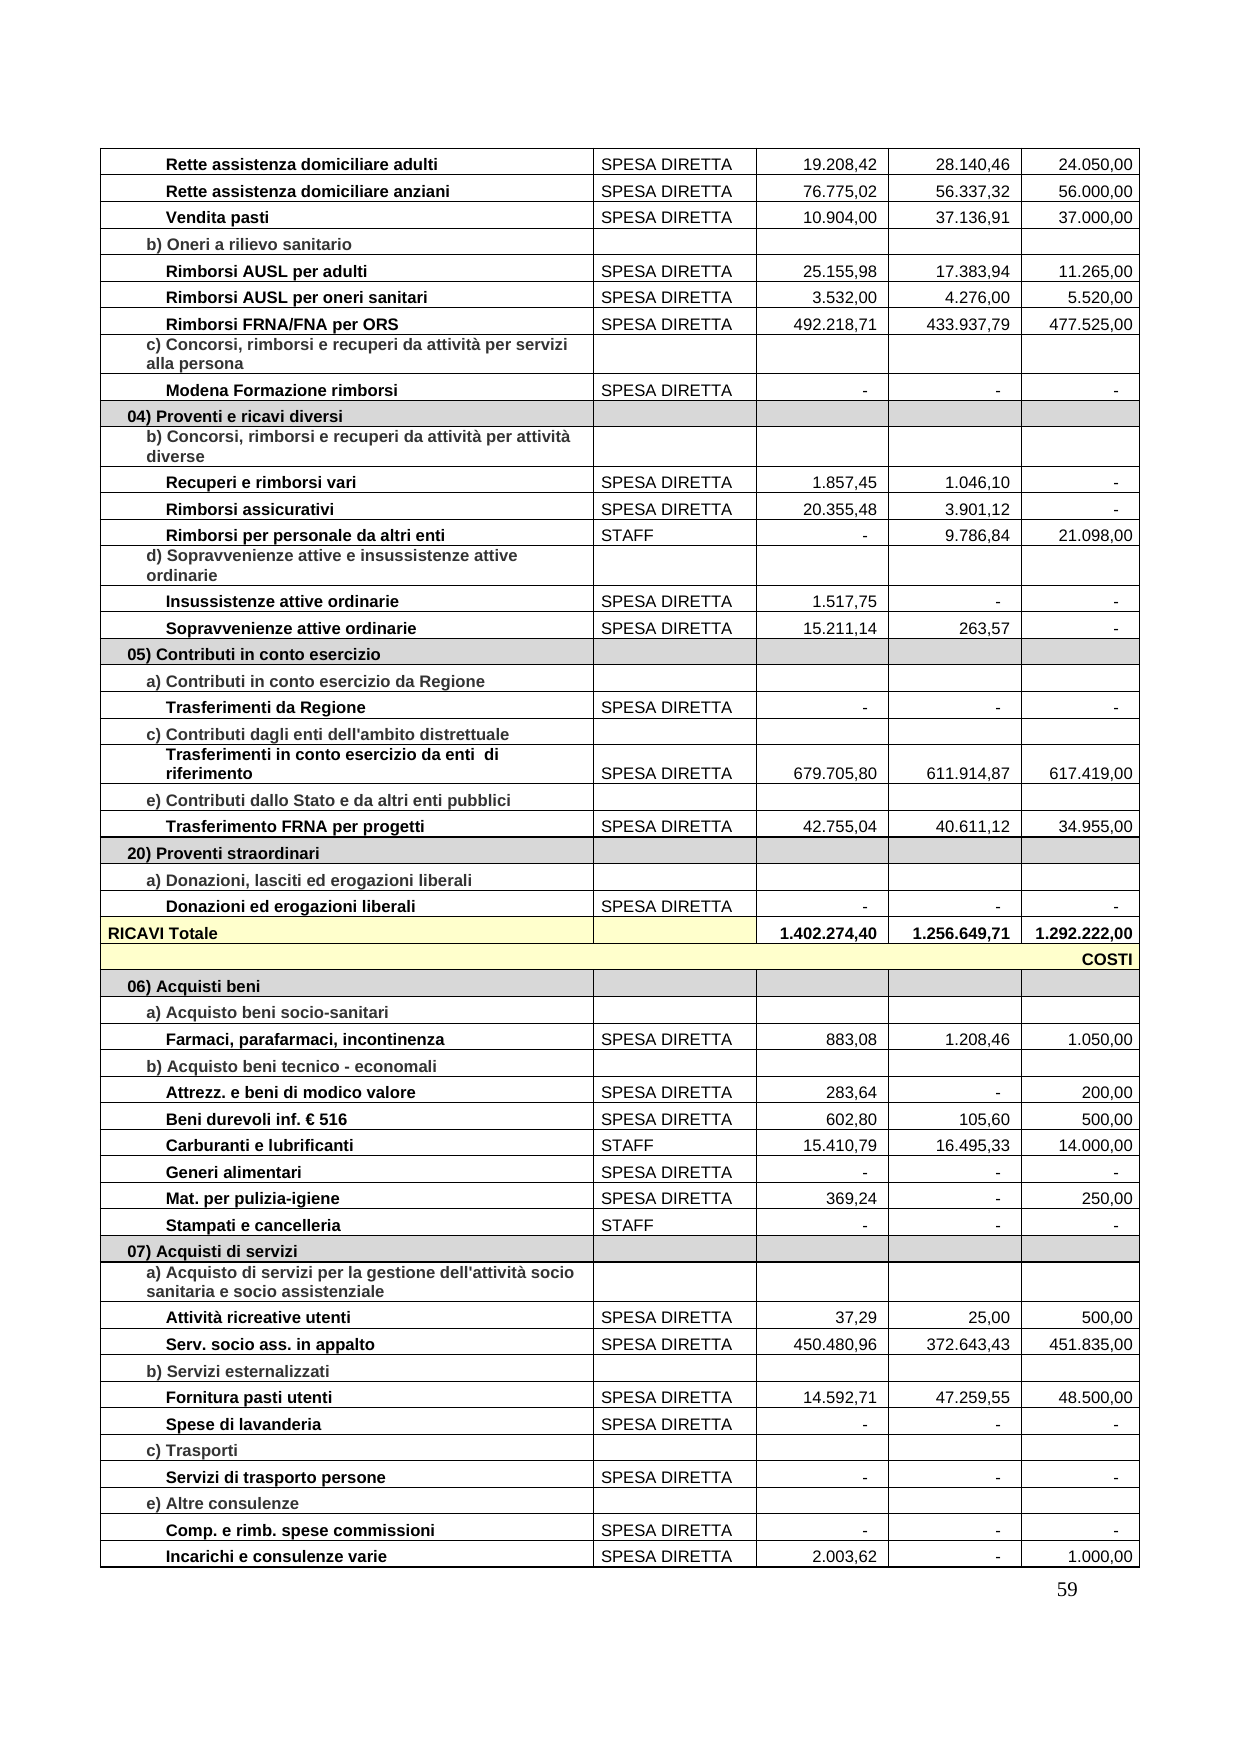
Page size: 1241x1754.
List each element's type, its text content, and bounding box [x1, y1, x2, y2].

table_cell [120, 784, 139, 810]
table_cell [1022, 546, 1139, 584]
table_cell SPESA DIRETTA [594, 308, 756, 334]
table_cell [139, 175, 158, 201]
table_cell [889, 401, 1021, 426]
table_cell - [889, 1408, 1021, 1434]
table_cell [120, 692, 139, 717]
table_cell [139, 149, 158, 174]
table_cell - [1022, 1156, 1139, 1182]
table_cell [757, 335, 888, 373]
table_cell [101, 838, 120, 863]
table_cell - [1022, 891, 1139, 916]
table_cell 11.265,00 [1022, 255, 1139, 281]
table_cell SPESA DIRETTA [594, 1541, 756, 1566]
table_cell Beni durevoli inf. € 516 [158, 1103, 593, 1129]
table_cell [139, 467, 158, 492]
table_cell Stampati e cancelleria [158, 1209, 593, 1235]
table_cell [1022, 864, 1139, 889]
table_cell SPESA DIRETTA [594, 1024, 756, 1049]
table_cell SPESA DIRETTA [594, 1329, 756, 1354]
table_cell [120, 282, 139, 307]
table_cell SPESA DIRETTA [594, 1461, 756, 1487]
table_cell [594, 917, 756, 943]
table_cell [594, 719, 756, 744]
table_cell 679.705,80 [757, 745, 888, 783]
table_cell STAFF [594, 520, 756, 545]
table_cell [139, 308, 158, 334]
table_cell [594, 229, 756, 254]
table_cell Attività ricreative utenti [158, 1302, 593, 1327]
table_cell b) Acquisto beni tecnico - economali [139, 1050, 593, 1076]
table_cell [757, 427, 888, 466]
table_cell 47.259,55 [889, 1382, 1021, 1407]
table_cell [139, 1382, 158, 1407]
table_cell Fornitura pasti utenti [158, 1382, 593, 1407]
table_cell - [1022, 493, 1139, 519]
table_cell 105,60 [889, 1103, 1021, 1129]
table_cell 14.592,71 [757, 1382, 888, 1407]
table_cell a) Donazioni, lasciti ed erogazioni liberali [139, 864, 593, 889]
table_cell - [757, 692, 888, 717]
table_cell [120, 719, 139, 744]
table_cell [120, 891, 139, 916]
table_cell 1.256.649,71 [889, 917, 1021, 943]
table_cell - [889, 1461, 1021, 1487]
table_cell [139, 612, 158, 638]
table_cell [1022, 401, 1139, 426]
table_cell Rette assistenza domiciliare adulti [158, 149, 593, 174]
table_cell [594, 1355, 756, 1381]
table_cell 9.786,84 [889, 520, 1021, 545]
table_cell [101, 1024, 120, 1049]
table_cell [101, 1541, 120, 1566]
table_cell [101, 745, 120, 783]
table_cell - [757, 374, 888, 399]
table_cell Rimborsi assicurativi [158, 493, 593, 519]
table_cell Trasferimenti da Regione [158, 692, 593, 717]
table_cell [889, 1263, 1021, 1301]
table_cell e) Altre consulenze [139, 1488, 593, 1513]
table_cell - [1022, 692, 1139, 717]
table_cell - [889, 891, 1021, 916]
table_cell [757, 665, 888, 691]
table_cell Mat. per pulizia-igiene [158, 1183, 593, 1208]
table_cell [594, 1236, 756, 1261]
table_cell - [1022, 1514, 1139, 1540]
table_cell [139, 1156, 158, 1182]
table_cell SPESA DIRETTA [594, 467, 756, 492]
table_cell 48.500,00 [1022, 1382, 1139, 1407]
table_cell - [889, 1541, 1021, 1566]
table_cell - [757, 1408, 888, 1434]
table_cell SPESA DIRETTA [594, 175, 756, 201]
table_cell [139, 1461, 158, 1487]
table_cell Generi alimentari [158, 1156, 593, 1182]
table_cell - [1022, 1408, 1139, 1434]
table_cell SPESA DIRETTA [594, 493, 756, 519]
table_cell [594, 1050, 756, 1076]
table_cell 611.914,87 [889, 745, 1021, 783]
table_cell [757, 546, 888, 584]
table_cell 1.292.222,00 [1022, 917, 1139, 943]
table_cell SPESA DIRETTA [594, 1156, 756, 1182]
table_cell [101, 1263, 120, 1301]
table_cell c) Contributi dagli enti dell'ambito distrettuale [139, 719, 593, 744]
table_cell STAFF [594, 1130, 756, 1155]
table_cell Donazioni ed erogazioni liberali [158, 891, 593, 916]
table_cell Serv. socio ass. in appalto [158, 1329, 593, 1354]
table_cell [120, 374, 139, 399]
table_cell Recuperi e rimborsi vari [158, 467, 593, 492]
table_cell [757, 1488, 888, 1513]
table_cell 16.495,33 [889, 1130, 1021, 1155]
table_cell SPESA DIRETTA [594, 1514, 756, 1540]
table_cell [889, 1355, 1021, 1381]
table_cell [120, 1050, 139, 1076]
table_cell - [889, 1183, 1021, 1208]
table_cell COSTI [101, 944, 1139, 969]
table_cell 450.480,96 [757, 1329, 888, 1354]
table_cell [101, 1329, 120, 1354]
table_cell 492.218,71 [757, 308, 888, 334]
table_cell [120, 1435, 139, 1460]
table_cell [101, 1156, 120, 1182]
table_cell [594, 784, 756, 810]
table_cell [139, 1541, 158, 1566]
table_cell 250,00 [1022, 1183, 1139, 1208]
table_cell 433.937,79 [889, 308, 1021, 334]
table_cell [120, 1130, 139, 1155]
table_cell [120, 612, 139, 638]
table_cell Servizi di trasporto persone [158, 1461, 593, 1487]
table_cell [594, 838, 756, 863]
table_cell [889, 719, 1021, 744]
table_cell 602,80 [757, 1103, 888, 1129]
table_cell 1.208,46 [889, 1024, 1021, 1049]
table_cell [139, 282, 158, 307]
table_cell 37.000,00 [1022, 202, 1139, 227]
table_cell [594, 864, 756, 889]
table_cell [101, 784, 120, 810]
table_cell 3.901,12 [889, 493, 1021, 519]
table_cell [120, 493, 139, 519]
table_cell [101, 811, 120, 836]
table_cell [757, 970, 888, 996]
table_cell [101, 612, 120, 638]
table_cell - [1022, 612, 1139, 638]
table_cell [889, 838, 1021, 863]
table_cell [594, 1435, 756, 1460]
table_cell [139, 891, 158, 916]
table_cell [120, 1541, 139, 1566]
table_cell [139, 692, 158, 717]
table_cell 1.000,00 [1022, 1541, 1139, 1566]
table_cell - [1022, 374, 1139, 399]
table_cell SPESA DIRETTA [594, 692, 756, 717]
table_cell 883,08 [757, 1024, 888, 1049]
table_cell Trasferimenti in conto esercizio da enti di riferimento [158, 745, 593, 783]
table_cell [1022, 427, 1139, 466]
table_cell [101, 1236, 120, 1261]
table_cell [889, 639, 1021, 664]
table_cell [1022, 335, 1139, 373]
table_cell - [757, 1209, 888, 1235]
table_cell [757, 838, 888, 863]
table_cell [139, 745, 158, 783]
table_cell [889, 427, 1021, 466]
table_cell 17.383,94 [889, 255, 1021, 281]
table_cell [889, 970, 1021, 996]
table_cell c) Trasporti [139, 1435, 593, 1460]
table_cell - [889, 692, 1021, 717]
table_cell [101, 1209, 120, 1235]
table_cell 3.532,00 [757, 282, 888, 307]
table_cell [594, 546, 756, 584]
table_cell Farmaci, parafarmaci, incontinenza [158, 1024, 593, 1049]
table_cell 24.050,00 [1022, 149, 1139, 174]
table_cell 4.276,00 [889, 282, 1021, 307]
table_cell - [889, 1514, 1021, 1540]
table_cell [120, 202, 139, 227]
table_cell 56.000,00 [1022, 175, 1139, 201]
table_cell [101, 1077, 120, 1102]
table_cell [101, 427, 120, 466]
table_cell [120, 1156, 139, 1182]
table_cell - [889, 1156, 1021, 1182]
table_cell [139, 1183, 158, 1208]
table_cell Attrezz. e beni di modico valore [158, 1077, 593, 1102]
table_cell [139, 1024, 158, 1049]
table_cell Vendita pasti [158, 202, 593, 227]
table_cell [139, 1103, 158, 1129]
table_cell [1022, 997, 1139, 1022]
table_cell [101, 149, 120, 174]
table_cell 200,00 [1022, 1077, 1139, 1102]
table_cell [757, 1236, 888, 1261]
table_cell [120, 586, 139, 611]
table_cell - [757, 520, 888, 545]
table_cell e) Contributi dallo Stato e da altri enti pubblici [139, 784, 593, 810]
table_cell [120, 665, 139, 691]
table_cell SPESA DIRETTA [594, 282, 756, 307]
table_cell [101, 1130, 120, 1155]
table_cell [120, 997, 139, 1022]
table_cell [120, 467, 139, 492]
table_cell [1022, 639, 1139, 664]
table_cell [120, 427, 139, 466]
table_cell SPESA DIRETTA [594, 149, 756, 174]
table_cell [120, 308, 139, 334]
table_cell SPESA DIRETTA [594, 1382, 756, 1407]
table_cell SPESA DIRETTA [594, 1302, 756, 1327]
table_cell 1.517,75 [757, 586, 888, 611]
table_cell b) Servizi esternalizzati [139, 1355, 593, 1381]
table_cell [889, 784, 1021, 810]
table_cell [120, 1461, 139, 1487]
table_cell [101, 175, 120, 201]
table_cell Rimborsi AUSL per adulti [158, 255, 593, 281]
table_cell SPESA DIRETTA [594, 1183, 756, 1208]
table_cell SPESA DIRETTA [594, 255, 756, 281]
table_cell [594, 997, 756, 1022]
table_cell [101, 864, 120, 889]
table_cell - [757, 891, 888, 916]
table_cell 1.046,10 [889, 467, 1021, 492]
table_cell - [889, 1077, 1021, 1102]
table_cell [139, 520, 158, 545]
table_cell [101, 1514, 120, 1540]
table_cell [594, 401, 756, 426]
table_cell [757, 639, 888, 664]
table_cell [1022, 665, 1139, 691]
table_cell [120, 1408, 139, 1434]
table_cell SPESA DIRETTA [594, 374, 756, 399]
table_cell [101, 520, 120, 545]
table_cell [1022, 838, 1139, 863]
table_cell [101, 202, 120, 227]
table_cell [120, 864, 139, 889]
table_cell [101, 997, 120, 1022]
table_cell 617.419,00 [1022, 745, 1139, 783]
table_cell [120, 1488, 139, 1513]
table_cell [101, 1382, 120, 1407]
table_cell [889, 1488, 1021, 1513]
table_cell [101, 308, 120, 334]
table_cell 1.857,45 [757, 467, 888, 492]
table_cell [101, 970, 120, 996]
table_cell SPESA DIRETTA [594, 1077, 756, 1102]
table_cell [101, 374, 120, 399]
table_cell [120, 255, 139, 281]
table_cell [139, 202, 158, 227]
table_cell [594, 639, 756, 664]
table_cell [757, 784, 888, 810]
table_cell [120, 1209, 139, 1235]
table_cell Spese di lavanderia [158, 1408, 593, 1434]
table_cell [757, 401, 888, 426]
table_cell SPESA DIRETTA [594, 586, 756, 611]
table_cell 25,00 [889, 1302, 1021, 1327]
table_cell [101, 401, 120, 426]
table_cell [1022, 1236, 1139, 1261]
table_cell Carburanti e lubrificanti [158, 1130, 593, 1155]
table_cell SPESA DIRETTA [594, 612, 756, 638]
table_cell - [889, 374, 1021, 399]
table_cell [139, 1408, 158, 1434]
table_cell [101, 1183, 120, 1208]
table_cell 500,00 [1022, 1302, 1139, 1327]
table_cell c) Concorsi, rimborsi e recuperi da attività per servizi alla persona [139, 335, 593, 373]
table_cell [139, 493, 158, 519]
table_cell [1022, 1435, 1139, 1460]
table_cell 40.611,12 [889, 811, 1021, 836]
table_cell [101, 692, 120, 717]
table_cell [889, 997, 1021, 1022]
table_cell [120, 175, 139, 201]
table_cell [757, 997, 888, 1022]
table_cell [101, 891, 120, 916]
table_cell 37,29 [757, 1302, 888, 1327]
table_cell [120, 335, 139, 373]
table_cell 14.000,00 [1022, 1130, 1139, 1155]
table_cell 20.355,48 [757, 493, 888, 519]
table_cell 19.208,42 [757, 149, 888, 174]
table_cell Modena Formazione rimborsi [158, 374, 593, 399]
table_cell Trasferimento FRNA per progetti [158, 811, 593, 836]
table_cell [594, 665, 756, 691]
table_cell [101, 546, 120, 584]
table_cell 28.140,46 [889, 149, 1021, 174]
table_cell [120, 1263, 139, 1301]
table_cell [120, 1329, 139, 1354]
table_cell [120, 546, 139, 584]
table_cell [757, 719, 888, 744]
table_cell [889, 665, 1021, 691]
table_cell 42.755,04 [757, 811, 888, 836]
table_cell [757, 1050, 888, 1076]
table_cell 500,00 [1022, 1103, 1139, 1129]
table_cell [120, 1103, 139, 1129]
table_cell [101, 1355, 120, 1381]
table_cell SPESA DIRETTA [594, 811, 756, 836]
table_cell STAFF [594, 1209, 756, 1235]
table_cell 56.337,32 [889, 175, 1021, 201]
table_cell 76.775,02 [757, 175, 888, 201]
table_cell [757, 1263, 888, 1301]
table_cell 10.904,00 [757, 202, 888, 227]
table_cell Rimborsi per personale da altri enti [158, 520, 593, 545]
table_cell - [1022, 467, 1139, 492]
table_cell 04) Proventi e ricavi diversi [120, 401, 593, 426]
table_cell a) Acquisto beni socio-sanitari [139, 997, 593, 1022]
table_cell [1022, 784, 1139, 810]
table_cell Comp. e rimb. spese commissioni [158, 1514, 593, 1540]
table_cell a) Acquisto di servizi per la gestione dell'attività socio sanitaria e socio assistenziale [139, 1263, 593, 1301]
table_cell [120, 1024, 139, 1049]
table_cell 5.520,00 [1022, 282, 1139, 307]
table_cell [889, 546, 1021, 584]
table_cell [594, 970, 756, 996]
table_cell [139, 1514, 158, 1540]
table_cell SPESA DIRETTA [594, 891, 756, 916]
table_cell [101, 467, 120, 492]
table_cell [889, 335, 1021, 373]
table_cell [101, 335, 120, 373]
table_cell [889, 229, 1021, 254]
table_cell [120, 811, 139, 836]
table_cell [120, 1514, 139, 1540]
table_cell [757, 864, 888, 889]
table_cell [101, 719, 120, 744]
table_cell [889, 1435, 1021, 1460]
table_cell 25.155,98 [757, 255, 888, 281]
table_cell 372.643,43 [889, 1329, 1021, 1354]
table_cell Sopravvenienze attive ordinarie [158, 612, 593, 638]
table_cell [120, 229, 139, 254]
table_cell 20) Proventi straordinari [120, 838, 593, 863]
table_cell - [757, 1514, 888, 1540]
table_cell [101, 255, 120, 281]
table_cell d) Sopravvenienze attive e insussistenze attive ordinarie [139, 546, 593, 584]
table_cell [889, 1050, 1021, 1076]
table_cell [101, 282, 120, 307]
table_cell 369,24 [757, 1183, 888, 1208]
table_cell - [1022, 1461, 1139, 1487]
table_cell 283,64 [757, 1077, 888, 1102]
table_cell [101, 493, 120, 519]
table_cell [139, 1209, 158, 1235]
table_cell 05) Contributi in conto esercizio [120, 639, 593, 664]
table_cell [120, 1077, 139, 1102]
table_cell SPESA DIRETTA [594, 1103, 756, 1129]
table_cell [101, 1435, 120, 1460]
table_cell [1022, 1050, 1139, 1076]
table_cell Rimborsi AUSL per oneri sanitari [158, 282, 593, 307]
table_cell [139, 1077, 158, 1102]
table_cell 21.098,00 [1022, 520, 1139, 545]
table_cell Incarichi e consulenze varie [158, 1541, 593, 1566]
table_cell [889, 864, 1021, 889]
table_cell [594, 427, 756, 466]
table_cell - [757, 1461, 888, 1487]
table_cell [101, 1103, 120, 1129]
table_cell [757, 1435, 888, 1460]
table_cell 07) Acquisti di servizi [120, 1236, 593, 1261]
table_cell a) Contributi in conto esercizio da Regione [139, 665, 593, 691]
table_cell SPESA DIRETTA [594, 202, 756, 227]
table_cell [139, 374, 158, 399]
table_cell [120, 149, 139, 174]
table_cell [101, 639, 120, 664]
table_cell [1022, 1263, 1139, 1301]
table_cell [101, 1050, 120, 1076]
table_cell 2.003,62 [757, 1541, 888, 1566]
table_cell RICAVI Totale [101, 917, 593, 943]
table_cell [101, 1461, 120, 1487]
table_cell Rette assistenza domiciliare anziani [158, 175, 593, 201]
table_cell [101, 1302, 120, 1327]
table_cell - [1022, 1209, 1139, 1235]
table_cell [101, 1408, 120, 1434]
table_cell - [889, 1209, 1021, 1235]
table_cell [1022, 1488, 1139, 1513]
table_cell - [1022, 586, 1139, 611]
table_cell [120, 745, 139, 783]
table_cell [889, 1236, 1021, 1261]
table_cell [120, 1302, 139, 1327]
table_cell [594, 335, 756, 373]
table_cell b) Oneri a rilievo sanitario [139, 229, 593, 254]
table_cell [101, 665, 120, 691]
table_cell [139, 1130, 158, 1155]
table_cell 451.835,00 [1022, 1329, 1139, 1354]
table_cell [139, 1302, 158, 1327]
table_cell 1.050,00 [1022, 1024, 1139, 1049]
table_cell 06) Acquisti beni [120, 970, 593, 996]
table_cell [120, 1355, 139, 1381]
table_cell [757, 229, 888, 254]
table_cell - [757, 1156, 888, 1182]
table_cell 15.211,14 [757, 612, 888, 638]
table_cell [757, 1355, 888, 1381]
table_cell [120, 1382, 139, 1407]
table_cell 15.410,79 [757, 1130, 888, 1155]
table_cell [139, 255, 158, 281]
table_cell 37.136,91 [889, 202, 1021, 227]
table_cell [139, 811, 158, 836]
table_cell Insussistenze attive ordinarie [158, 586, 593, 611]
table_cell - [889, 586, 1021, 611]
table_cell [1022, 719, 1139, 744]
table_cell [101, 586, 120, 611]
table_cell [139, 586, 158, 611]
table_cell SPESA DIRETTA [594, 745, 756, 783]
table_cell [120, 1183, 139, 1208]
table_cell 1.402.274,40 [757, 917, 888, 943]
table_cell [101, 229, 120, 254]
table_cell 477.525,00 [1022, 308, 1139, 334]
table_cell 34.955,00 [1022, 811, 1139, 836]
table_cell [101, 1488, 120, 1513]
table_cell b) Concorsi, rimborsi e recuperi da attività per attività diverse [139, 427, 593, 466]
table_cell [1022, 1355, 1139, 1381]
table_cell Rimborsi FRNA/FNA per ORS [158, 308, 593, 334]
table_cell [139, 1329, 158, 1354]
table_cell [1022, 970, 1139, 996]
table_cell [594, 1488, 756, 1513]
table_cell [594, 1263, 756, 1301]
table_cell SPESA DIRETTA [594, 1408, 756, 1434]
table_cell [1022, 229, 1139, 254]
table_cell 263,57 [889, 612, 1021, 638]
table_cell [120, 520, 139, 545]
